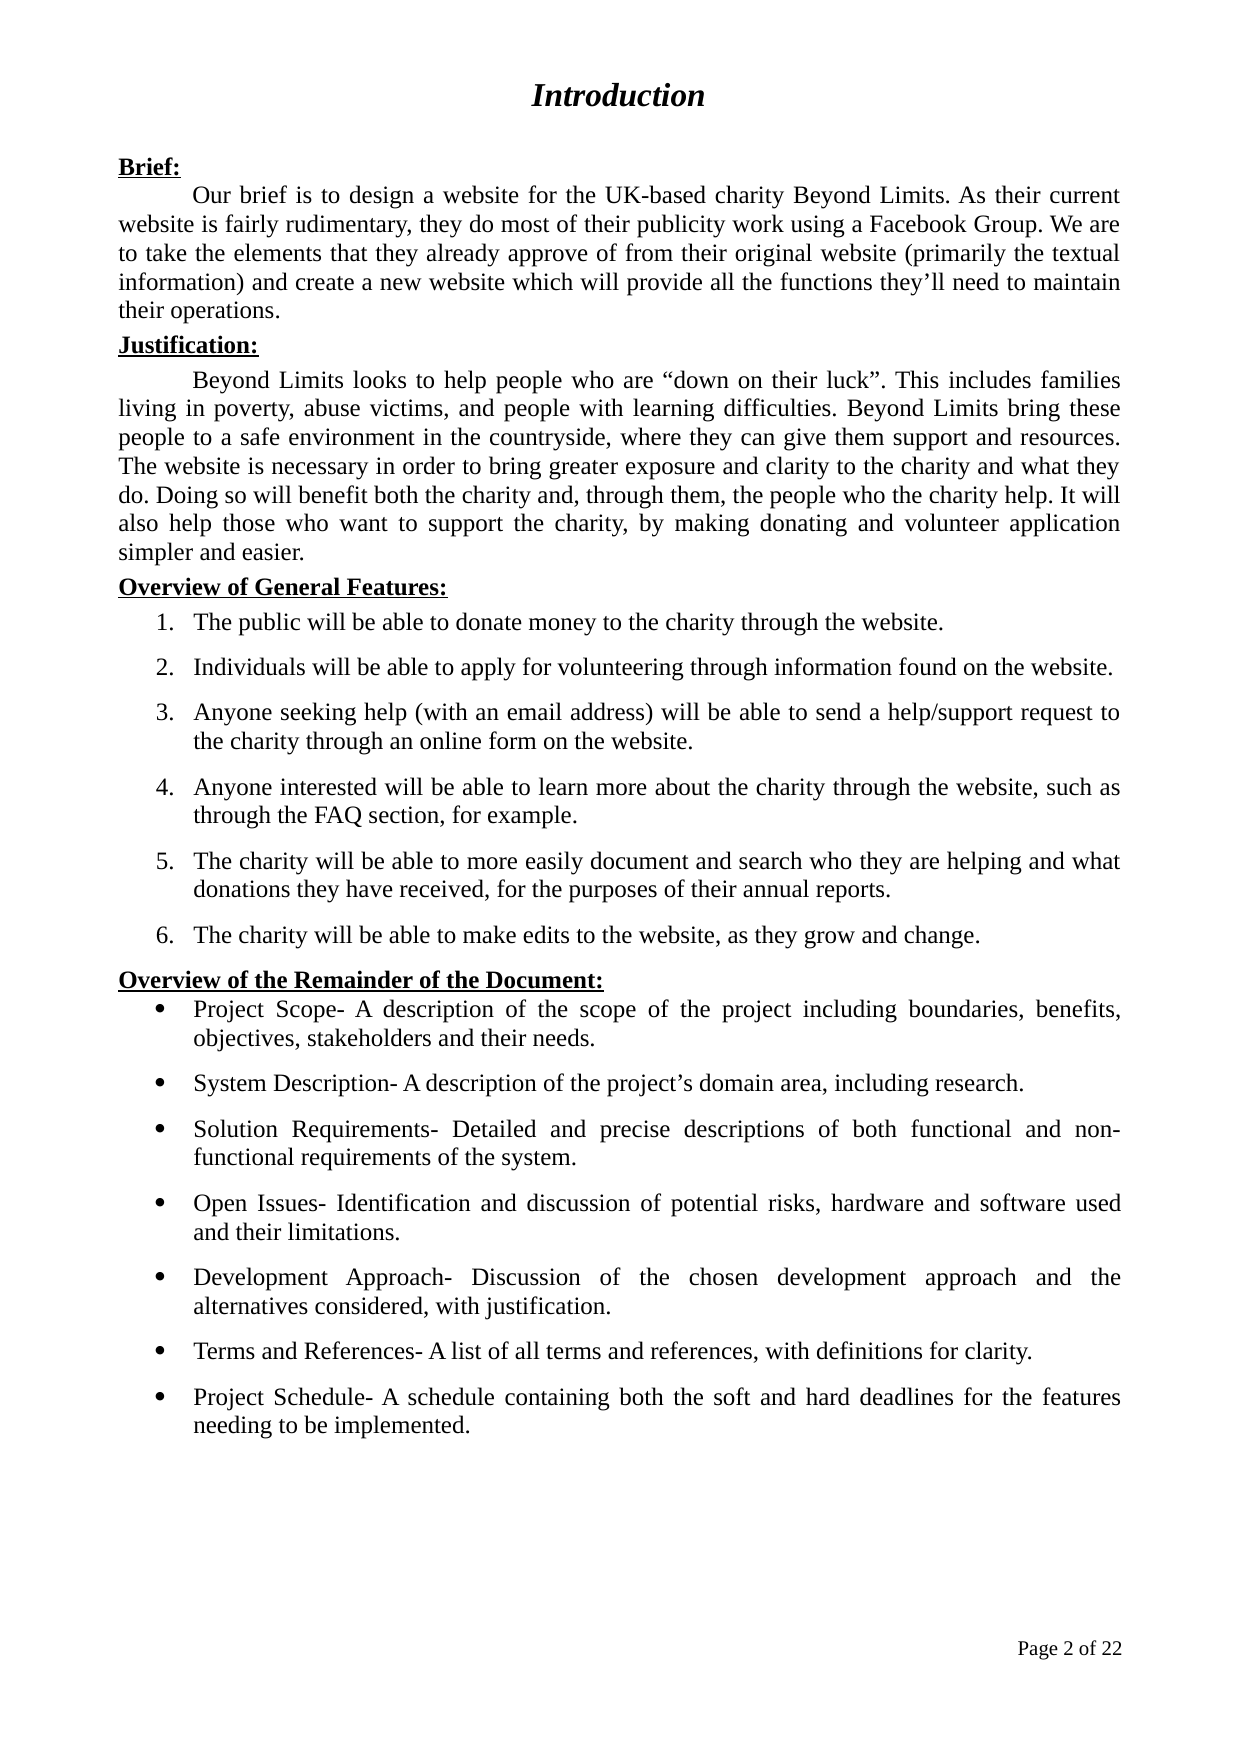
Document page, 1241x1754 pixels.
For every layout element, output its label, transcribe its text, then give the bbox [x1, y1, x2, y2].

text Overview of the Remainder of the Document: [118, 965, 1122, 994]
list Project Scope- A description of the scope of the project including boundaries, benefits, objectives, stakeholders and their needs. [156, 994, 1122, 1052]
list Anyone interested will be able to learn more about the charity through the website, such as through the FAQ section, for example. [156, 772, 1122, 829]
text Brief: [118, 152, 1122, 180]
list Open Issues- Identification and discussion of potential risks, hardware and software used and their limitations. [156, 1188, 1122, 1245]
text Justification: [118, 330, 1122, 359]
list Solution Requirements- Detailed and precise descriptions of both functional and non-functional requirements of the system. [156, 1114, 1122, 1171]
text Beyond Limits looks to help people who are “down on their luck”. This includes families living in poverty, abuse victims, and people with learning difficulties. Beyond Limits bring these people to a safe environment in the countryside, where they can give them support and resources. The website is necessary in order to bring greater exposure and clarity to the charity and what they do. Doing so will benefit both the charity and, through them, the people who the charity help. It will also help those who want to support the charity, by making donating and volunteer application simpler and easier. [118, 365, 1122, 566]
list Terms and References- A list of all terms and references, with definitions for clarity. [156, 1336, 1122, 1365]
list The charity will be able to make edits to the website, as they grow and change. [156, 920, 1122, 949]
list The public will be able to donate money to the charity through the website. [156, 607, 1122, 635]
list Development Approach- Discussion of the chosen development approach and the alternatives considered, with justification. [156, 1262, 1122, 1319]
list Individuals will be able to apply for volunteering through information found on the website. [156, 652, 1122, 681]
list Project Schedule- A schedule containing both the soft and hard deadlines for the features needing to be implemented. [156, 1382, 1122, 1439]
text Our brief is to design a website for the UK-based charity Beyond Limits. As their current website is fairly rudimentary, they do most of their publicity work using a Facebook Group. We are to take the elements that they already approve of from their original website (primarily the textual information) and create a new website which will provide all the functions they’ll need to maintain their operations. [118, 180, 1122, 324]
list Anyone seeking help (with an email address) will be able to send a help/support request to the charity through an online form on the website. [156, 697, 1122, 755]
list System Description- A description of the project’s domain area, including research. [156, 1068, 1122, 1097]
list The charity will be able to more easily document and search who they are helping and what donations they have received, for the purposes of their annual reports. [156, 846, 1122, 903]
text Overview of General Features: [118, 572, 1122, 601]
text Introduction [118, 75, 1122, 113]
